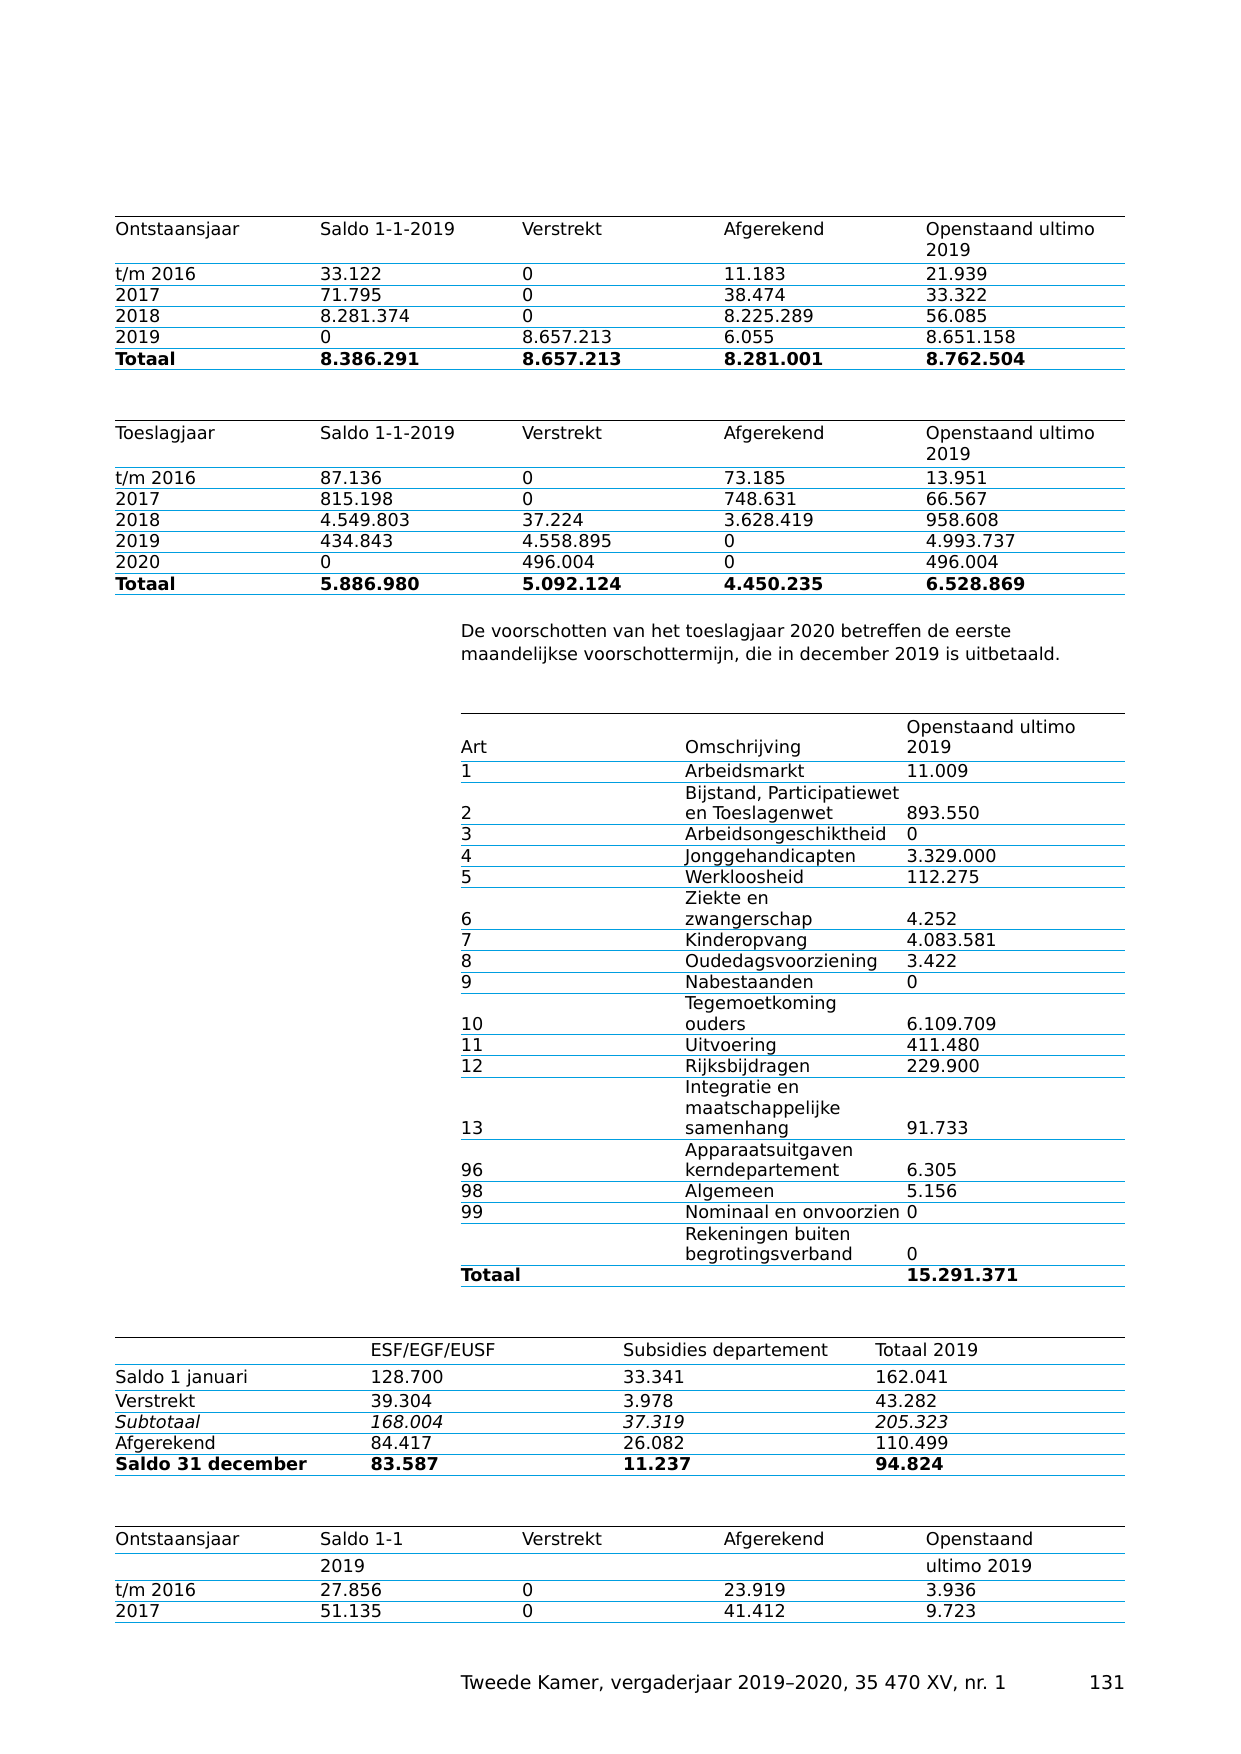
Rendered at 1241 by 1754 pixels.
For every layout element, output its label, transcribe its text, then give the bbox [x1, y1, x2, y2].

table_cell 12 [461, 1056, 682, 1077]
table_cell Jonggehandicapten [682, 846, 903, 866]
table_cell 5.092.124 [519, 574, 721, 594]
table_cell 229.900 [904, 1056, 1125, 1077]
table_cell 0 [721, 532, 923, 552]
table_cell 0 [904, 973, 1125, 992]
table_cell t/m 2016 [115, 468, 317, 488]
table_cell Toeslagjaar [115, 421, 317, 467]
table_cell 8.651.158 [923, 328, 1125, 348]
table_cell 10 [461, 994, 682, 1034]
table_cell Arbeidsongeschiktheid [682, 825, 903, 845]
table_cell [115, 1554, 317, 1579]
table_cell 8.281.001 [721, 349, 923, 369]
table_cell 0 [721, 553, 923, 573]
table_cell 51.135 [317, 1602, 519, 1622]
table_cell [115, 1338, 367, 1363]
table_cell 4.083.581 [904, 930, 1125, 950]
table_cell 411.480 [904, 1035, 1125, 1055]
table_cell 41.412 [721, 1602, 923, 1622]
table_cell 23.919 [721, 1581, 923, 1601]
table_cell Verstrekt [115, 1391, 367, 1412]
table_cell 0 [317, 328, 519, 348]
table_cell Afgerekend [721, 1527, 923, 1552]
table_cell Oudedagsvoorziening [682, 951, 903, 971]
table_cell 1 [461, 762, 682, 782]
table_cell 56.085 [923, 307, 1125, 327]
table_cell Totaal [461, 1266, 682, 1286]
table_cell Afgerekend [721, 217, 923, 263]
table_cell 496.004 [519, 553, 721, 573]
table_cell Verstrekt [519, 421, 721, 467]
table_cell 3.329.000 [904, 846, 1125, 866]
table_cell 2017 [115, 489, 317, 509]
table_header Tabel 104 Voorschotten naar artikel (bedragen x € 1.000) [461, 688, 1125, 713]
table_cell t/m 2016 [115, 264, 317, 284]
table_cell 0 [519, 264, 721, 284]
table_cell 748.631 [721, 489, 923, 509]
table_cell 27.856 [317, 1581, 519, 1601]
table_cell 8.281.374 [317, 307, 519, 327]
table_cell 99 [461, 1203, 682, 1223]
table_cell 0 [519, 468, 721, 488]
table_cell 94.824 [872, 1455, 1125, 1475]
table_cell 6.055 [721, 328, 923, 348]
table_cell 0 [904, 1224, 1125, 1265]
table_cell 2017 [115, 286, 317, 306]
table_cell [721, 1554, 923, 1579]
table_cell Saldo 1-1-2019 [317, 217, 519, 263]
table_cell 43.282 [872, 1391, 1125, 1412]
table_cell Totaal [115, 349, 317, 369]
table_cell 9 [461, 973, 682, 992]
table_cell 0 [904, 825, 1125, 845]
table_cell 21.939 [923, 264, 1125, 284]
table_cell Openstaand ultimo 2019 [923, 217, 1125, 263]
table_cell 4.558.895 [519, 532, 721, 552]
table_cell 0 [317, 553, 519, 573]
table_cell 6 [461, 888, 682, 929]
table_cell 112.275 [904, 867, 1125, 887]
table_cell 0 [519, 1602, 721, 1622]
table_cell 2018 [115, 307, 317, 327]
table_cell 33.341 [620, 1365, 872, 1390]
table_cell 5 [461, 867, 682, 887]
table_cell 434.843 [317, 532, 519, 552]
table_cell 8.657.213 [519, 349, 721, 369]
table_header Tabel 106 Voorschotten UVB naar ouderdom (bedragen x € 1.000) [115, 1501, 1125, 1526]
table_cell Omschrijving [682, 714, 903, 761]
table_cell 162.041 [872, 1365, 1125, 1390]
table_cell Werkloosheid [682, 867, 903, 887]
table_cell Subtotaal [115, 1413, 367, 1433]
table_cell Saldo 1 januari [115, 1365, 367, 1390]
table_cell Arbeidsmarkt [682, 762, 903, 782]
table_cell [461, 1224, 682, 1265]
table_cell 13 [461, 1078, 682, 1139]
table_cell ESF/EGF/EUSF [368, 1338, 620, 1363]
table_cell Rekeningen buiten begrotingsverband [682, 1224, 903, 1265]
table_cell Integratie en maatschappelijke samenhang [682, 1078, 903, 1139]
table_cell 66.567 [923, 489, 1125, 509]
table_cell 11.009 [904, 762, 1125, 782]
table_cell 91.733 [904, 1078, 1125, 1139]
table_cell Uitvoering [682, 1035, 903, 1055]
table_cell 6.109.709 [904, 994, 1125, 1034]
table_cell 4.549.803 [317, 511, 519, 531]
table_cell Verstrekt [519, 217, 721, 263]
table_cell Ontstaansjaar [115, 217, 317, 263]
table_cell 7 [461, 930, 682, 950]
table_cell 2019 [115, 328, 317, 348]
table_cell 84.417 [368, 1434, 620, 1454]
table_cell 0 [519, 286, 721, 306]
table_cell 3.422 [904, 951, 1125, 971]
table_cell 13.951 [923, 468, 1125, 488]
table_cell [682, 1266, 903, 1286]
table_cell 3.936 [923, 1581, 1125, 1601]
table_cell Apparaatsuitgaven kerndepartement [682, 1140, 903, 1181]
table_cell Ziekte en zwangerschap [682, 888, 903, 929]
table_cell 4 [461, 846, 682, 866]
table_cell Ontstaansjaar [115, 1527, 317, 1552]
table_cell 98 [461, 1182, 682, 1202]
table_cell Algemeen [682, 1182, 903, 1202]
table_cell 73.185 [721, 468, 923, 488]
table_cell 4.450.235 [721, 574, 923, 594]
table_cell Saldo 31 december [115, 1455, 367, 1475]
table_header Tabel 102 Voorschotten naar ouderdom (exclusief toeslagen) (bedragen x € 1.000) [115, 191, 1125, 216]
table_cell 87.136 [317, 468, 519, 488]
table_cell Nabestaanden [682, 973, 903, 992]
table_cell 15.291.371 [904, 1266, 1125, 1286]
table_cell Bijstand, Participatiewet en Toeslagenwet [682, 783, 903, 824]
table_cell 33.122 [317, 264, 519, 284]
table_cell Totaal 2019 [872, 1338, 1125, 1363]
text De voorschotten van het toeslagjaar 2020 betreffen de eerste maandelijkse voorschottermijn, die in december 2019 is uitbetaald. [461, 619, 1125, 665]
table_cell 0 [904, 1203, 1125, 1223]
table_cell Rijksbijdragen [682, 1056, 903, 1077]
table_cell 6.305 [904, 1140, 1125, 1181]
table_cell Kinderopvang [682, 930, 903, 950]
table_cell 5.156 [904, 1182, 1125, 1202]
table_cell Afgerekend [721, 421, 923, 467]
table_cell 3.978 [620, 1391, 872, 1412]
table_cell 3 [461, 825, 682, 845]
table_cell 37.224 [519, 511, 721, 531]
table_cell 4.252 [904, 888, 1125, 929]
table_cell Tegemoetkoming ouders [682, 994, 903, 1034]
table_cell 2 [461, 783, 682, 824]
table_cell 2019 [317, 1554, 519, 1579]
table_cell 2019 [115, 532, 317, 552]
table_cell Openstaand ultimo 2019 [923, 421, 1125, 467]
table_cell Verstrekt [519, 1527, 721, 1552]
table_cell 9.723 [923, 1602, 1125, 1622]
table_cell t/m 2016 [115, 1581, 317, 1601]
table_cell 37.319 [620, 1413, 872, 1433]
table_cell 128.700 [368, 1365, 620, 1390]
table_cell 38.474 [721, 286, 923, 306]
table_cell 3.628.419 [721, 511, 923, 531]
table_cell 0 [519, 489, 721, 509]
table_cell 8.225.289 [721, 307, 923, 327]
table_cell 8.762.504 [923, 349, 1125, 369]
table_cell 6.528.869 [923, 574, 1125, 594]
table_cell 71.795 [317, 286, 519, 306]
table_cell 96 [461, 1140, 682, 1181]
table_cell 33.322 [923, 286, 1125, 306]
table_cell 11 [461, 1035, 682, 1055]
table_cell 4.993.737 [923, 532, 1125, 552]
table_cell Afgerekend [115, 1434, 367, 1454]
table_cell Saldo 1-1 [317, 1527, 519, 1552]
table_header Tabel 105 Voorschotten UVB (bedragen x € 1.000) [115, 1311, 1125, 1336]
table_cell 2018 [115, 511, 317, 531]
table_cell 958.608 [923, 511, 1125, 531]
table_cell 11.237 [620, 1455, 872, 1475]
table_header Tabel 103 Voorschotten naar ouderdom (toeslagen) (bedragen x € 1.000) [115, 395, 1125, 419]
table_cell 496.004 [923, 553, 1125, 573]
table_cell 815.198 [317, 489, 519, 509]
table_cell ultimo 2019 [923, 1554, 1125, 1579]
table_cell 5.886.980 [317, 574, 519, 594]
table_cell Openstaand [923, 1527, 1125, 1552]
table_cell Art [461, 714, 682, 761]
table_cell 11.183 [721, 264, 923, 284]
table_cell 2017 [115, 1602, 317, 1622]
table_cell Saldo 1-1-2019 [317, 421, 519, 467]
table_cell 168.004 [368, 1413, 620, 1433]
table_cell 110.499 [872, 1434, 1125, 1454]
table_cell Nominaal en onvoorzien [682, 1203, 903, 1223]
table_cell 8.386.291 [317, 349, 519, 369]
table_cell 8 [461, 951, 682, 971]
table_cell 8.657.213 [519, 328, 721, 348]
table_cell [519, 1554, 721, 1579]
table_cell 83.587 [368, 1455, 620, 1475]
table_cell Openstaand ultimo 2019 [904, 714, 1125, 761]
table_cell 205.323 [872, 1413, 1125, 1433]
table_cell 39.304 [368, 1391, 620, 1412]
table_cell 2020 [115, 553, 317, 573]
table_cell 893.550 [904, 783, 1125, 824]
table_cell Subsidies departement [620, 1338, 872, 1363]
table_cell Totaal [115, 574, 317, 594]
table_cell 26.082 [620, 1434, 872, 1454]
table_cell 0 [519, 307, 721, 327]
table_cell 0 [519, 1581, 721, 1601]
